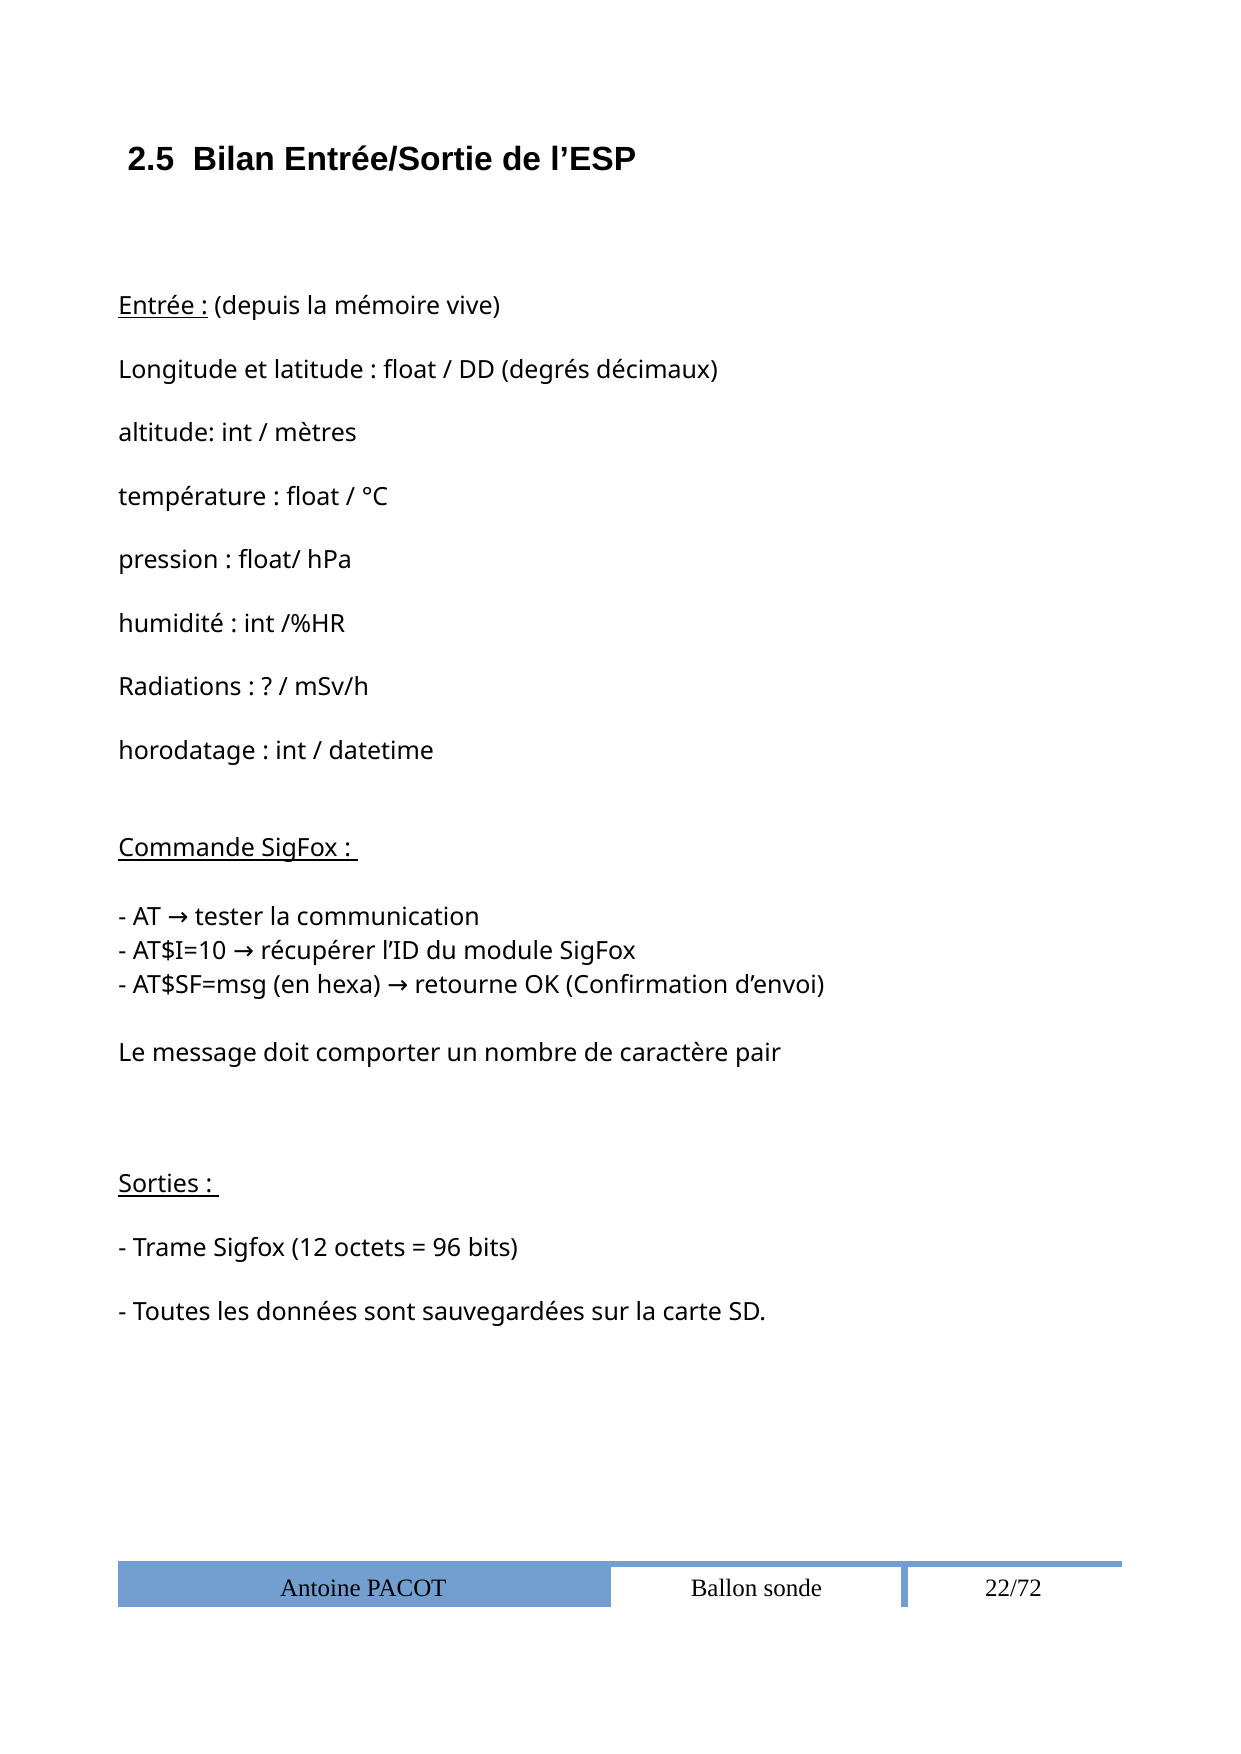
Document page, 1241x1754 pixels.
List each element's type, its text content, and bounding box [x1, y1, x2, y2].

text Radiations : ? / mSv/h [118, 669, 1122, 703]
text Commande SigFox : [118, 830, 1122, 898]
subtitle Bilan Entrée/Sortie de l’ESP [118, 139, 1122, 178]
text - AT$SF=msg (en hexa) → retourne OK (Confirmation d’envoi) [118, 966, 1122, 1000]
text pression : float/ hPa [118, 542, 1122, 576]
text Le message doit comporter un nombre de caractère pair [118, 1034, 1122, 1068]
text Sorties : [118, 1166, 1122, 1200]
text horodatage : int / datetime [118, 732, 1122, 767]
text altitude: int / mètres [118, 415, 1122, 449]
text Longitude et latitude : float / DD (degrés décimaux) [118, 351, 1122, 385]
text humidité : int /%HR [118, 605, 1122, 639]
text Entrée : (depuis la mémoire vive) [118, 288, 1122, 322]
text température : float / °C [118, 478, 1122, 512]
text - Toutes les données sont sauvegardées sur la carte SD. [118, 1293, 1122, 1327]
text - Trame Sigfox (12 octets = 96 bits) [118, 1230, 1122, 1264]
text - AT → tester la communication [118, 898, 1122, 932]
text - AT$I=10 → récupérer l’ID du module SigFox [118, 932, 1122, 966]
